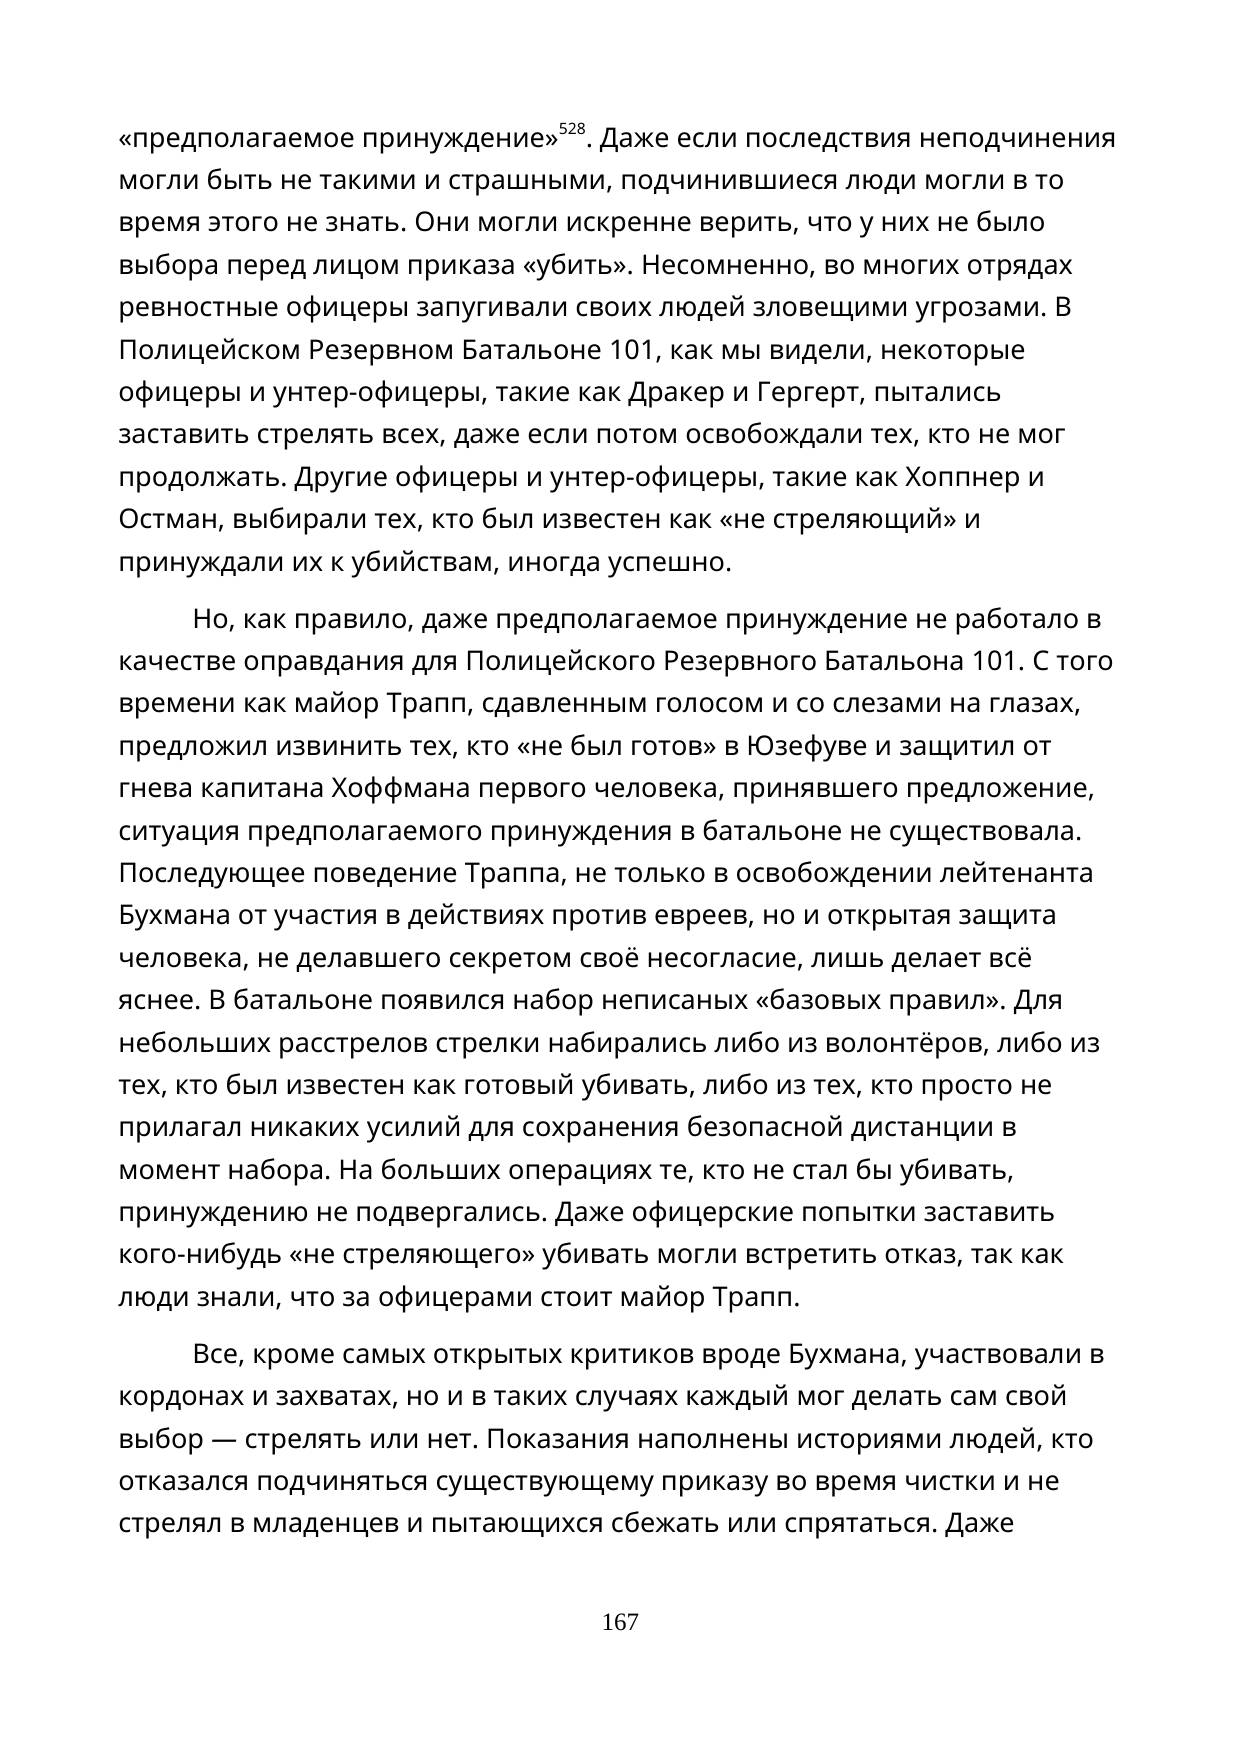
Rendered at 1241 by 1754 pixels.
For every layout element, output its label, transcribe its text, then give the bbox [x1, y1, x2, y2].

text «предполагаемое принуждение». Даже если последствия неподчинения могли быть не такими и страшными, подчинившиеся люди могли в то время этого не знать. Они могли искренне верить, что у них не было выбора перед лицом приказа «убить». Несомненно, во многих отрядах ревностные офицеры запугивали своих людей зловещими угрозами. В Полицейском Резервном Батальоне 101, как мы видели, некоторые офицеры и унтер-офицеры, такие как Дракер и Гергерт, пытались заставить стрелять всех, даже если потом освобождали тех, кто не мог продолжать. Другие офицеры и унтер-офицеры, такие как Хоппнер и Остман, выбирали тех, кто был известен как «не стреляющий» и принуждали их к убийствам, иногда успешно. [118, 118, 1122, 579]
text Но, как правило, даже предполагаемое принуждение не работало в качестве оправдания для Полицейского Резервного Батальона 101. С того времени как майор Трапп, сдавленным голосом и со слезами на глазах, предложил извинить тех, кто «не был готов» в Юзефуве и защитил от гнева капитана Хоффмана первого человека, принявшего предложение, ситуация предполагаемого принуждения в батальоне не существовала. Последующее поведение Траппа, не только в освобождении лейтенанта Бухмана от участия в действиях против евреев, но и открытая защита человека, не делавшего секретом своё несогласие, лишь делает всё яснее. В батальоне появился набор неписаных «базовых правил». Для небольших расстрелов стрелки набирались либо из волонтёров, либо из тех, кто был известен как готовый убивать, либо из тех, кто просто не прилагал никаких усилий для сохранения безопасной дистанции в момент набора. На больших операциях те, кто не стал бы убивать, принуждению не подвергались. Даже офицерские попытки заставить кого-нибудь «не стреляющего» убивать могли встретить отказ, так как люди знали, что за офицерами стоит майор Трапп. [118, 599, 1122, 1314]
text Все, кроме самых открытых критиков вроде Бухмана, участвовали в кордонах и захватах, но и в таких случаях каждый мог делать сам свой выбор — стрелять или нет. Показания наполнены историями людей, кто отказался подчиняться существующему приказу во время чистки и не стрелял в младенцев и пытающихся сбежать или спрятаться. Даже [118, 1334, 1122, 1541]
